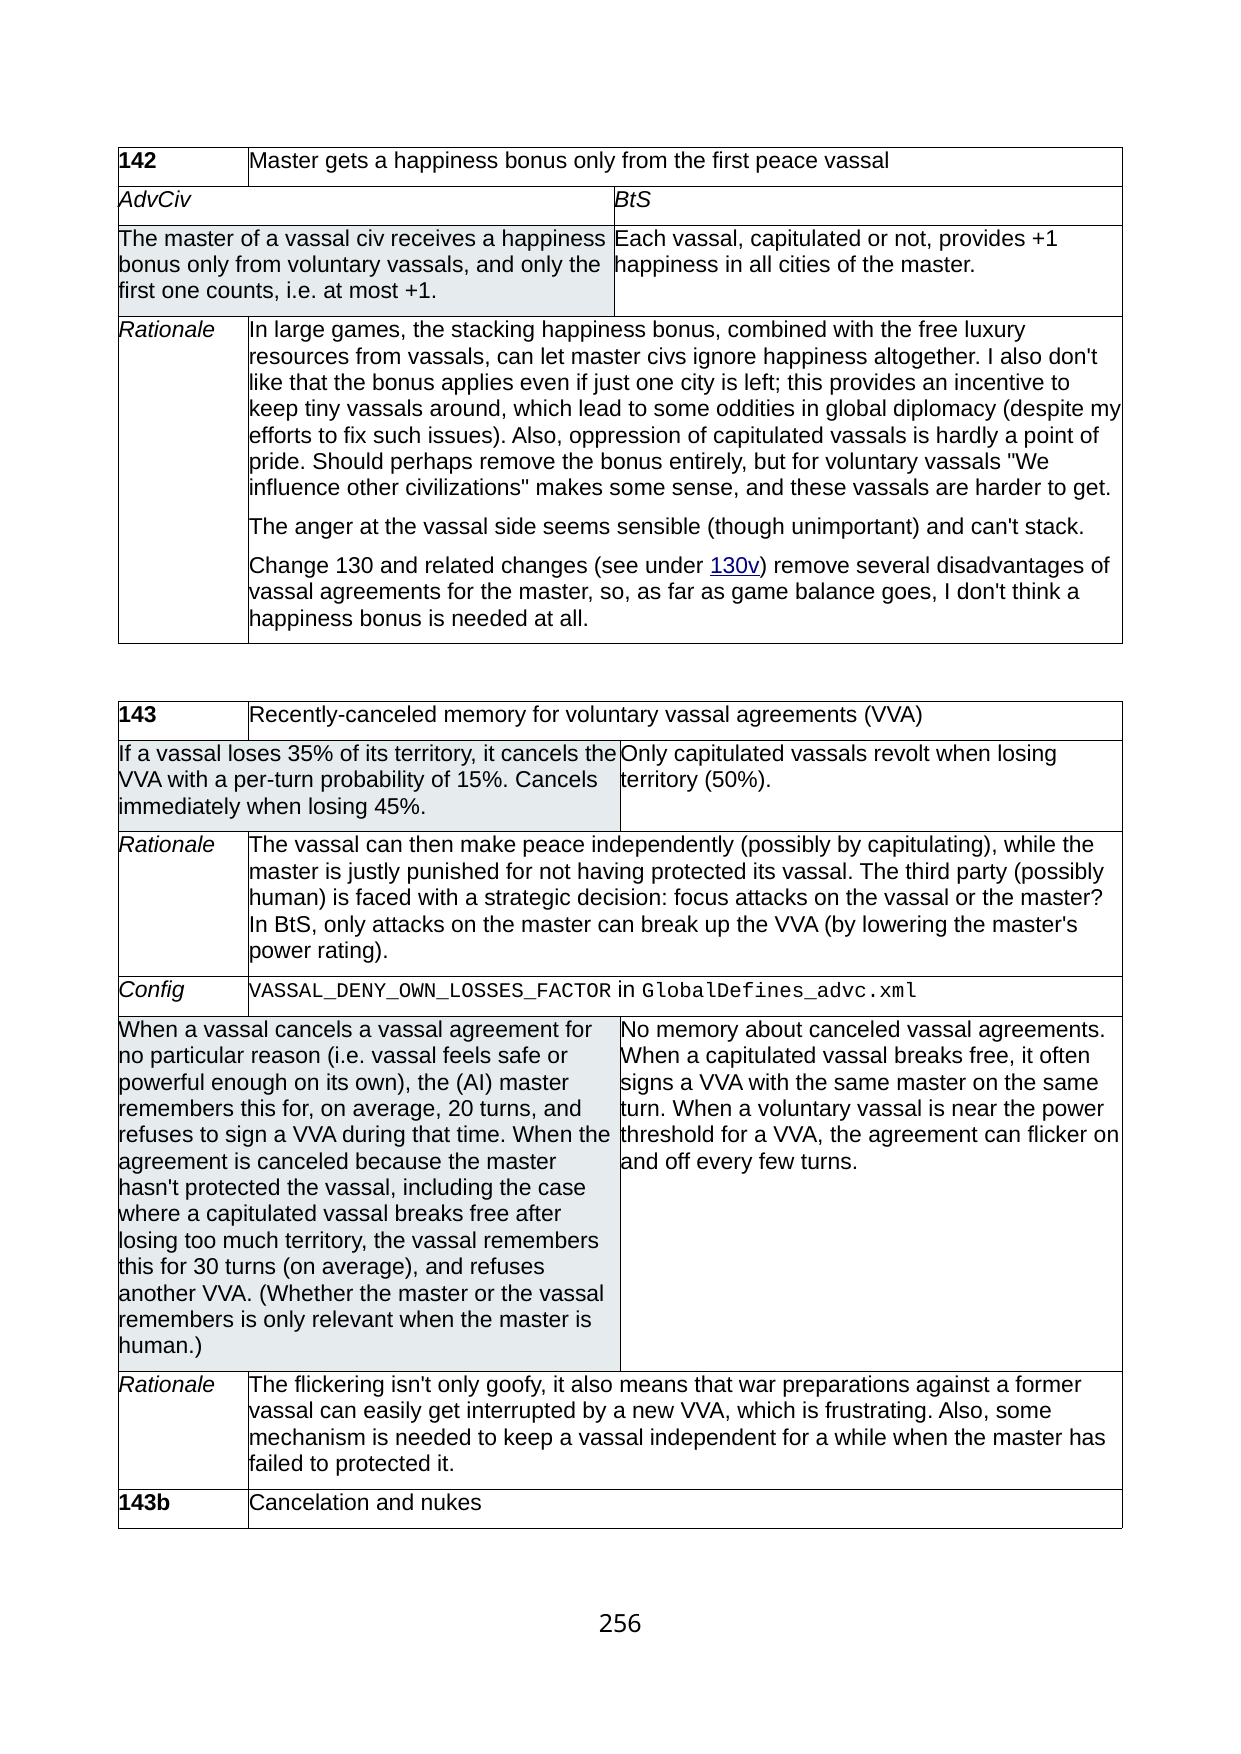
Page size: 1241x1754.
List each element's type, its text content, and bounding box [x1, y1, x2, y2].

table_cell Only capitulated vassals revolt when losing territory (50%). [621, 741, 1122, 831]
table_cell BtS [615, 187, 1122, 224]
table_cell AdvCiv [119, 187, 614, 224]
table_cell The master of a vassal civ receives a happiness bonus only from voluntary vassals, and only the first one counts, i.e. at most +1. [119, 226, 614, 316]
table_cell When a vassal cancels a vassal agreement for no particular reason (i.e. vassal feels safe or powerful enough on its own), the (AI) master remembers this for, on average, 20 turns, and refuses to sign a VVA during that time. When the agreement is canceled because the master hasn't protected the vassal, including the case where a capitulated vassal breaks free after losing too much territory, the vassal remembers this for 30 turns (on average), and refuses another VVA. (Whether the master or the vassal remembers is only relevant when the master is human.) [119, 1017, 620, 1371]
table_cell If a vassal loses 35% of its territory, it cancels the VVA with a per-turn probability of 15%. Cancels immediately when losing 45%. [119, 741, 620, 831]
table_cell VASSAL_DENY_OWN_LOSSES_FACTOR in GlobalDefines_advc.xml [249, 977, 1122, 1016]
table_cell 143b [119, 1490, 248, 1528]
table_cell No memory about canceled vassal agreements. When a capitulated vassal breaks free, it often signs a VVA with the same master on the same turn. When a voluntary vassal is near the power threshold for a VVA, the agreement can flicker on and off every few turns. [621, 1017, 1122, 1371]
table_cell Each vassal, capitulated or not, provides +1 happiness in all cities of the master. [615, 226, 1122, 316]
table_header 142 [119, 148, 248, 186]
table_cell Config [119, 977, 248, 1016]
table_cell Cancelation and nukes [249, 1490, 1122, 1528]
table_cell The flickering isn't only goofy, it also means that war preparations against a former vassal can easily get interrupted by a new VVA, which is frustrating. Also, some mechanism is needed to keep a vassal independent for a while when the master has failed to protected it. [249, 1372, 1122, 1489]
table_cell Rationale [119, 317, 248, 643]
table_cell In large games, the stacking happiness bonus, combined with the free luxury resources from vassals, can let master civs ignore happiness altogether. I also don't like that the bonus applies even if just one city is left; this provides an incentive to keep tiny vassals around, which lead to some oddities in global diplomacy (despite my efforts to fix such issues). Also, oppression of capitulated vassals is hardly a point of pride. Should perhaps remove the bonus entirely, but for voluntary vassals "We influence other civilizations" makes some sense, and these vassals are harder to get. The anger at the vassal side seems sensible (though unimportant) and can't stack. Change 130 and related changes (see under 130v) remove several disadvantages of vassal agreements for the master, so, as far as game balance goes, I don't think a happiness bonus is needed at all. [249, 317, 1122, 643]
table_cell The vassal can then make peace independently (possibly by capitulating), while the master is justly punished for not having protected its vassal. The third party (possibly human) is faced with a strategic decision: focus attacks on the vassal or the master? In BtS, only attacks on the master can break up the VVA (by lowering the master's power rating). [249, 832, 1122, 976]
table_cell Rationale [119, 1372, 248, 1489]
table_header 143 [119, 702, 248, 740]
table_header Master gets a happiness bonus only from the first peace vassal [249, 148, 1122, 186]
table_header Recently-canceled memory for voluntary vassal agreements (VVA) [249, 702, 1122, 740]
table_cell Rationale [119, 832, 248, 976]
